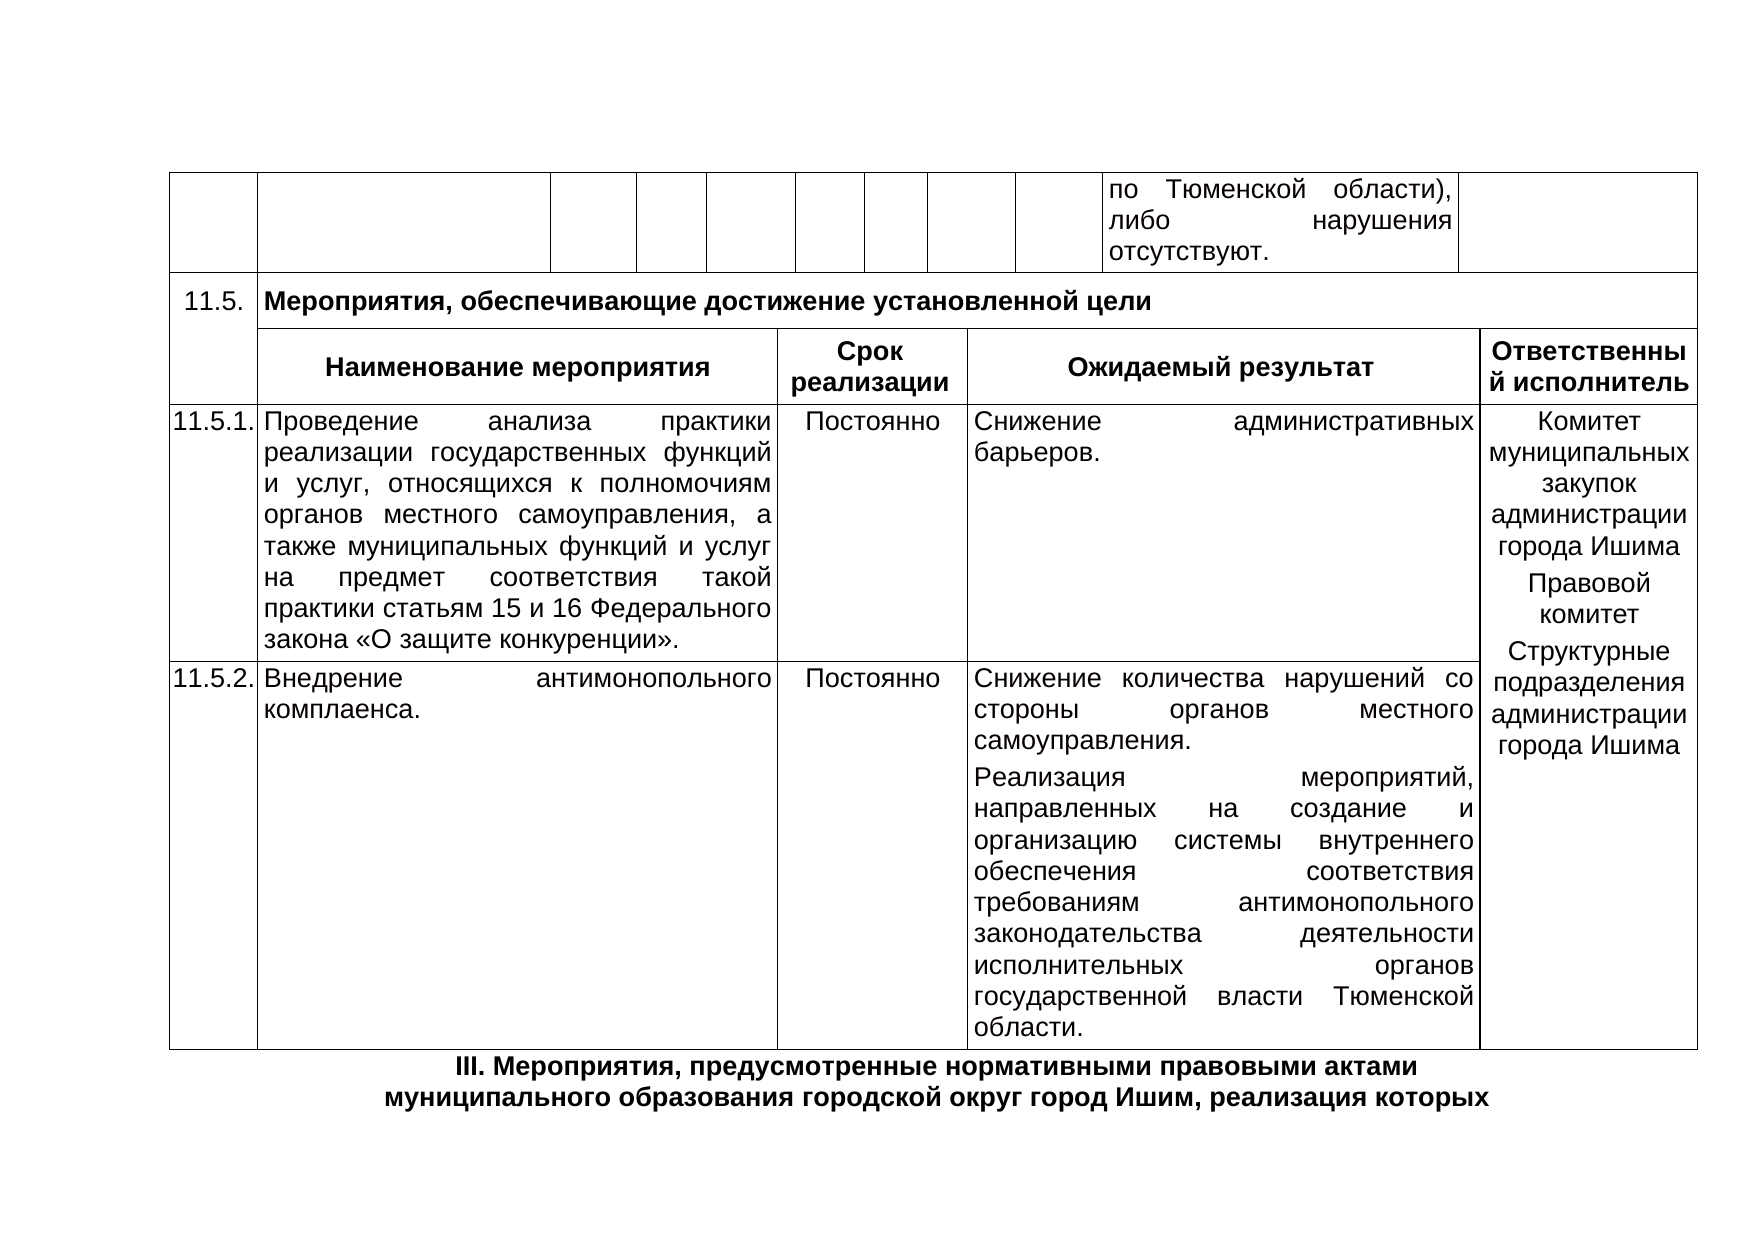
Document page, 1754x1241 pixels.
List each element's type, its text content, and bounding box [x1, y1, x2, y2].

table_cell [865, 173, 927, 272]
title III. Мероприятия, предусмотренные нормативными правовыми актами [177, 1050, 1696, 1081]
table_cell Снижение административных барьеров. [968, 405, 1479, 661]
table_cell [258, 173, 550, 272]
table_cell Комитет муниципальных закупок администрации города Ишима Правовой комитет Структурные подразделения администрации города Ишима [1481, 405, 1697, 1048]
table_cell по Тюменской области), либо нарушения отсутствуют. [1103, 173, 1458, 272]
table_cell Мероприятия, обеспечивающие достижение установленной цели [258, 273, 1697, 328]
table_cell [1016, 173, 1102, 272]
table_cell 11.5.2. [170, 662, 257, 1048]
table_cell Наименование мероприятия [258, 329, 777, 403]
table_cell [1459, 173, 1697, 272]
table_cell 11.5.1. [170, 405, 257, 661]
title муниципального образования городской округ город Ишим, реализация которых [177, 1081, 1696, 1112]
table_cell [928, 173, 1015, 272]
table_cell Ожидаемый результат [968, 329, 1479, 403]
table_cell Постоянно [778, 405, 967, 661]
table_cell [170, 173, 257, 272]
table_cell [551, 173, 636, 272]
table_cell Внедрение антимонопольного комплаенса. [258, 662, 777, 1048]
table_cell Снижение количества нарушений со стороны органов местного самоуправления. Реализация мероприятий, направленных на создание и организацию системы внутреннего обеспечения соответствия требованиям антимонопольного законодательства деятельности исполнительных органов государственной власти Тюменской области. [968, 662, 1479, 1048]
table_cell [796, 173, 864, 272]
table_cell Ответственный исполнитель [1481, 329, 1697, 403]
table_cell Срок реализации [778, 329, 967, 403]
table_cell Постоянно [778, 662, 967, 1048]
table_cell Проведение анализа практики реализации государственных функций и услуг, относящихся к полномочиям органов местного самоуправления, а также муниципальных функций и услуг на предмет соответствия такой практики статьям 15 и 16 Федерального закона «О защите конкуренции». [258, 405, 777, 661]
table_cell [707, 173, 795, 272]
table_cell [637, 173, 706, 272]
table_cell 11.5. [170, 273, 257, 403]
